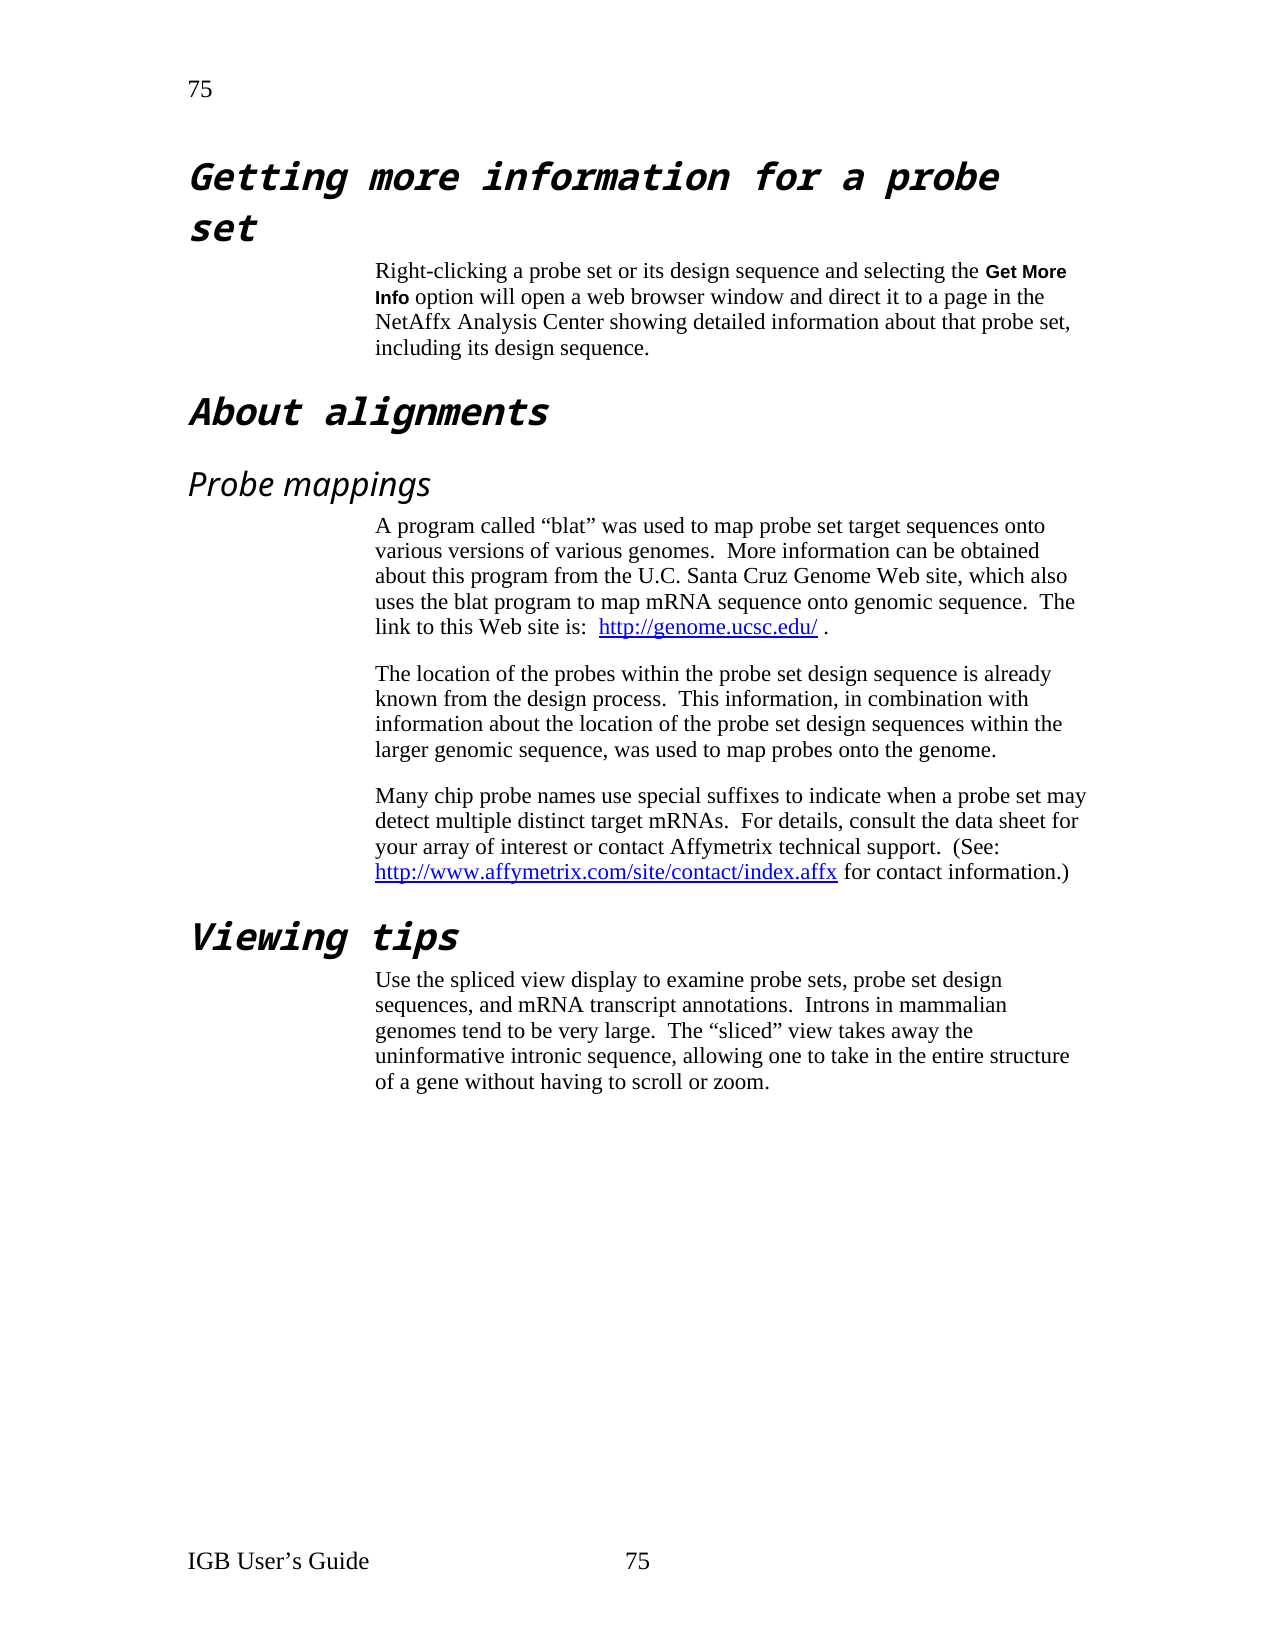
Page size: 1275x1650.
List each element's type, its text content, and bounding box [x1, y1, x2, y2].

text Use the spliced view display to examine probe sets, probe set design sequences, and mRNA transcript annotations. Introns in mammalian genomes tend to be very large. The “sliced” view takes away the uninformative intronic sequence, allowing one to take in the entire structure of a gene without having to scroll or zoom. [375, 967, 1087, 1094]
text The location of the probes within the probe set design sequence is already known from the design process. This information, in combination with information about the location of the probe set design sequences within the larger genomic sequence, was used to map probes onto the genome. [375, 661, 1087, 762]
subtitle About alignments [187, 385, 1087, 436]
text A program called “blat” was used to map probe set target sequences onto various versions of various genomes. More information can be obtained about this program from the U.C. Santa Cruz Genome Web site, which also uses the blat program to map mRNA sequence onto genomic sequence. The link to this Web site is: http://genome.ucsc.edu/ . [375, 513, 1087, 640]
subtitle Getting more information for a probe set [187, 150, 1087, 252]
subtitle Viewing tips [187, 910, 1087, 961]
subtitle Probe mappings [187, 461, 1087, 506]
text Right-clicking a probe set or its design sequence and selecting the Get More Info option will open a web browser window and direct it to a page in the NetAffx Analysis Center showing detailed information about that probe set, including its design sequence. [375, 258, 1087, 360]
text Many chip probe names use special suffixes to indicate when a probe set may detect multiple distinct target mRNAs. For details, consult the data sheet for your array of interest or contact Affymetrix technical support. (See: http://www.affymetrix.com/site/contact/index.affx for contact information.) [375, 783, 1087, 885]
